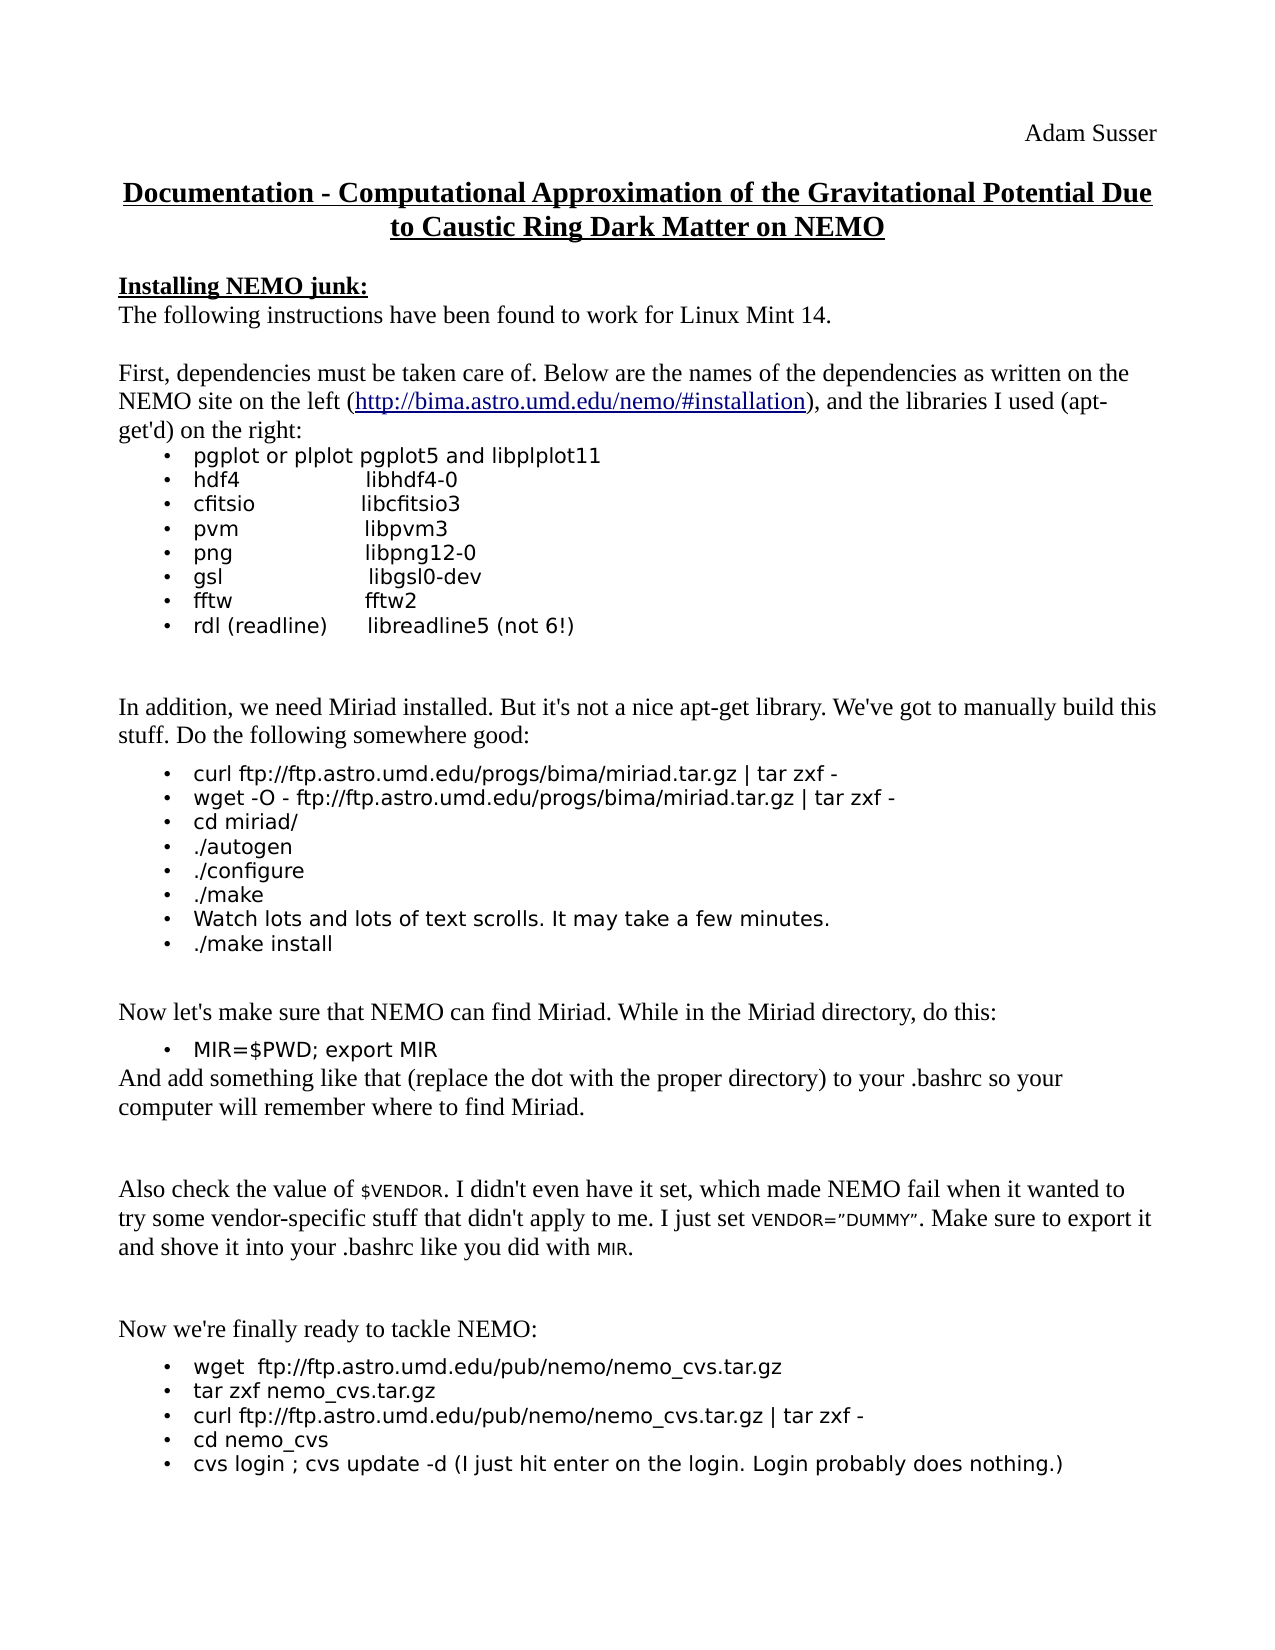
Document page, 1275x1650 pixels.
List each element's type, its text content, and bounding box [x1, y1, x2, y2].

text Installing NEMO junk: [118, 271, 1157, 300]
list MIR=$PWD; export MIR [164, 1038, 1157, 1063]
list cd miriad/ [164, 810, 1157, 835]
list cd nemo_cvs [164, 1428, 1157, 1452]
list pvm libpvm3 [164, 517, 1157, 541]
list curl ftp://ftp.astro.umd.edu/pub/nemo/nemo_cvs.tar.gz | tar zxf - [164, 1404, 1157, 1428]
list gsl libgsl0-dev [164, 565, 1157, 589]
list curl ftp://ftp.astro.umd.edu/progs/bima/miriad.tar.gz | tar zxf - [164, 762, 1157, 786]
list ./make install [164, 932, 1157, 956]
text Now let's make sure that NEMO can find Miriad. While in the Miriad directory, do this: [118, 997, 1157, 1026]
list Watch lots and lots of text scrolls. It may take a few minutes. [164, 907, 1157, 932]
text Also check the value of $VENDOR. I didn't even have it set, which made NEMO fail when it wanted to try some vendor-specific stuff that didn't apply to me. I just set VENDOR=”DUMMY”. Make sure to export it and shove it into your .bashrc like you did with MIR. [118, 1174, 1157, 1260]
list rdl (readline) libreadline5 (not 6!) [164, 614, 1157, 638]
list tar zxf nemo_cvs.tar.gz [164, 1379, 1157, 1404]
list fftw fftw2 [164, 589, 1157, 614]
text In addition, we need Miriad installed. But it's not a nice apt-get library. We've got to manually build this stuff. Do the following somewhere good: [118, 692, 1157, 749]
list cvs login ; cvs update -d (I just hit enter on the login. Login probably does nothing.) [164, 1452, 1157, 1477]
list wget ftp://ftp.astro.umd.edu/pub/nemo/nemo_cvs.tar.gz [164, 1355, 1157, 1379]
list pgplot or plplot pgplot5 and libplplot11 [164, 444, 1157, 468]
text Adam Susser [118, 118, 1157, 147]
text Documentation - Computational Approximation of the Gravitational Potential Due to Caustic Ring Dark Matter on NEMO [118, 176, 1157, 243]
text Now we're finally ready to tackle NEMO: [118, 1314, 1157, 1343]
list cfitsio libcfitsio3 [164, 492, 1157, 517]
text The following instructions have been found to work for Linux Mint 14. [118, 300, 1157, 329]
text First, dependencies must be taken care of. Below are the names of the dependencies as written on the NEMO site on the left (http://bima.astro.umd.edu/nemo/#installation), and the libraries I used (apt-get'd) on the right: [118, 358, 1157, 444]
list ./autogen [164, 835, 1157, 859]
list ./make [164, 883, 1157, 907]
text And add something like that (replace the dot with the proper directory) to your .bashrc so your computer will remember where to find Miriad. [118, 1063, 1157, 1120]
list png libpng12-0 [164, 541, 1157, 565]
list wget -O - ftp://ftp.astro.umd.edu/progs/bima/miriad.tar.gz | tar zxf - [164, 786, 1157, 810]
list hdf4 libhdf4-0 [164, 468, 1157, 492]
list ./configure [164, 859, 1157, 883]
